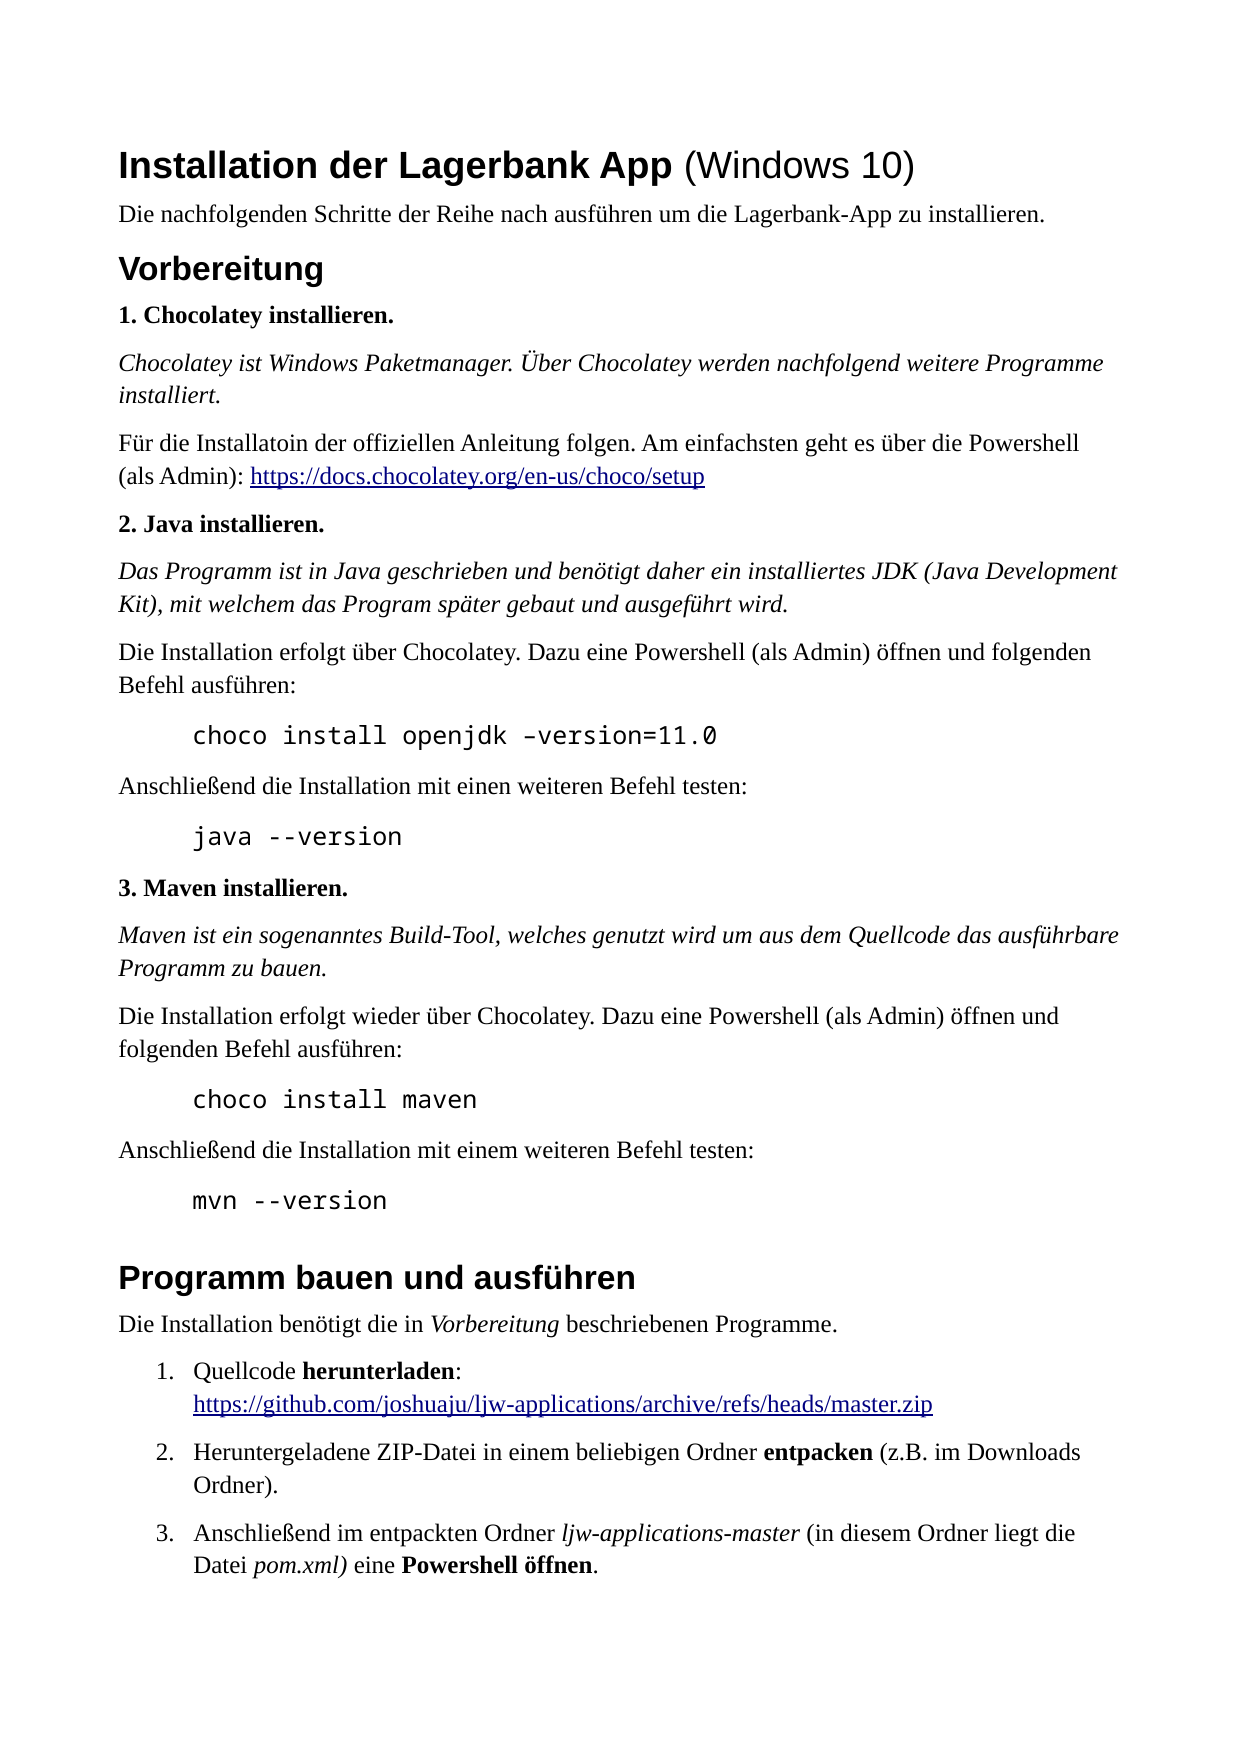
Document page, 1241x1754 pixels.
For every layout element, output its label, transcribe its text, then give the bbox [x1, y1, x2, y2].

text 1. Chocolatey installieren. [118, 300, 1122, 329]
subtitle Installation der Lagerbank App (Windows 10) [118, 143, 1122, 187]
text Die nachfolgenden Schritte der Reihe nach ausführen um die Lagerbank-App zu installieren. [118, 199, 1122, 228]
text 3. Maven installieren. [118, 873, 1122, 902]
list Quellcode herunterladen: https://github.com/joshuaju/ljw-applications/archive/refs/heads/master.zip [156, 1356, 1122, 1418]
text java --version [118, 819, 1122, 853]
text Die Installation erfolgt wieder über Chocolatey. Dazu eine Powershell (als Admin) öffnen und folgenden Befehl ausführen: [118, 1001, 1122, 1063]
text 2. Java installieren. [118, 509, 1122, 538]
text Anschließend die Installation mit einem weiteren Befehl testen: [118, 1135, 1122, 1164]
text Maven ist ein sogenanntes Build-Tool, welches genutzt wird um aus dem Quellcode das ausführbare Programm zu bauen. [118, 920, 1122, 982]
text Das Programm ist in Java geschrieben und benötigt daher ein installiertes JDK (Java Development Kit), mit welchem das Program später gebaut und ausgeführt wird. [118, 556, 1122, 618]
text choco install maven [118, 1082, 1122, 1116]
text Die Installation erfolgt über Chocolatey. Dazu eine Powershell (als Admin) öffnen und folgenden Befehl ausführen: [118, 637, 1122, 699]
text choco install openjdk –version=11.0 [118, 718, 1122, 752]
text Für die Installatoin der offiziellen Anleitung folgen. Am einfachsten geht es über die Powershell (als Admin): https://docs.chocolatey.org/en-us/choco/setup [118, 428, 1122, 490]
subtitle Programm bauen und ausführen [118, 1258, 1122, 1296]
text Die Installation benötigt die in Vorbereitung beschriebenen Programme. [118, 1309, 1122, 1337]
list Anschließend im entpackten Ordner ljw-applications-master (in diesem Ordner liegt die Datei pom.xml) eine Powershell öffnen. [156, 1518, 1122, 1579]
list Heruntergeladene ZIP-Datei in einem beliebigen Ordner entpacken (z.B. im Downloads Ordner). [156, 1437, 1122, 1499]
text mvn --version [118, 1183, 1122, 1217]
text Anschließend die Installation mit einen weiteren Befehl testen: [118, 771, 1122, 800]
subtitle Vorbereitung [118, 249, 1122, 287]
text Chocolatey ist Windows Paketmanager. Über Chocolatey werden nachfolgend weitere Programme installiert. [118, 348, 1122, 409]
